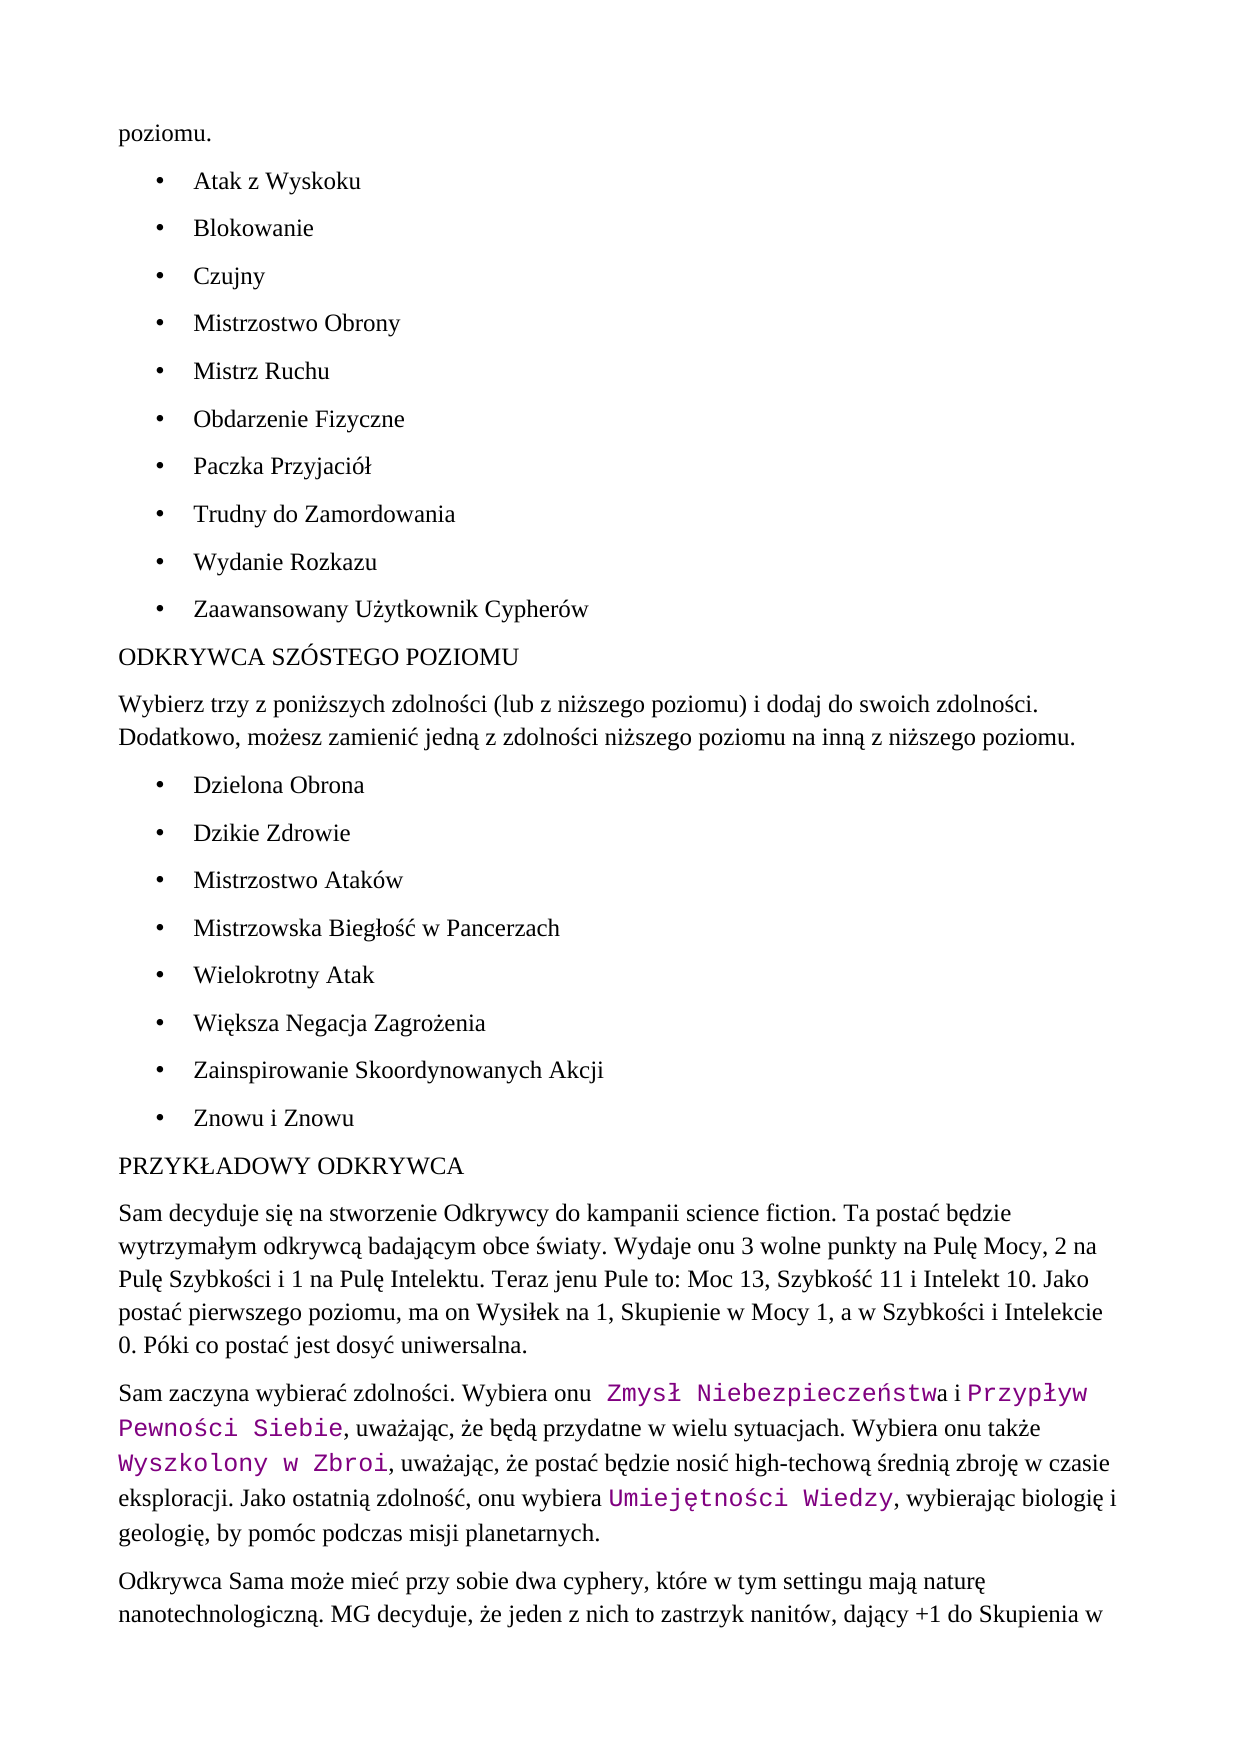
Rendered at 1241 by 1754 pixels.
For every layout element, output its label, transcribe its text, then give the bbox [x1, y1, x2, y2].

list Obdarzenie Fizyczne [156, 404, 1122, 432]
list Mistrz Ruchu [156, 356, 1122, 385]
text Wybierz trzy z poniższych zdolności (lub z niższego poziomu) i dodaj do swoich zdolności. Dodatkowo, możesz zamienić jedną z zdolności niższego poziomu na inną z niższego poziomu. [118, 689, 1122, 751]
list Dzielona Obrona [156, 770, 1122, 799]
list Znowu i Znowu [156, 1103, 1122, 1132]
list Większa Negacja Zagrożenia [156, 1008, 1122, 1037]
list Zainspirowanie Skoordynowanych Akcji [156, 1056, 1122, 1084]
text Odkrywca Sama może mieć przy sobie dwa cyphery, które w tym settingu mają naturę nanotechnologiczną. MG decyduje, że jeden z nich to zastrzyk nanitów, dający +1 do Skupienia w [118, 1566, 1122, 1628]
list Atak z Wyskoku [156, 166, 1122, 194]
text PRZYKŁADOWY ODKRYWCA [118, 1151, 1122, 1179]
list Paczka Przyjaciół [156, 451, 1122, 480]
list Wydanie Rozkazu [156, 547, 1122, 575]
text ODKRYWCA SZÓSTEGO POZIOMU [118, 642, 1122, 671]
list Zaawansowany Użytkownik Cypherów [156, 594, 1122, 623]
list Mistrzostwo Obrony [156, 308, 1122, 337]
list Dzikie Zdrowie [156, 818, 1122, 846]
list Mistrzowska Biegłość w Pancerzach [156, 913, 1122, 942]
list Blokowanie [156, 213, 1122, 242]
list Czujny [156, 261, 1122, 290]
text Sam zaczyna wybierać zdolności. Wybiera onu Zmysł Niebezpieczeństwa i Przypływ Pewności Siebie, uważając, że będą przydatne w wielu sytuacjach. Wybiera onu także Wyszkolony w Zbroi, uważając, że postać będzie nosić high-techową średnią zbroję w czasie eksploracji. Jako ostatnią zdolność, onu wybiera Umiejętności Wiedzy, wybierając biologię i geologię, by pomóc podczas misji planetarnych. [118, 1378, 1122, 1547]
list Wielokrotny Atak [156, 960, 1122, 989]
text Sam decyduje się na stworzenie Odkrywcy do kampanii science fiction. Ta postać będzie wytrzymałym odkrywcą badającym obce światy. Wydaje onu 3 wolne punkty na Pulę Mocy, 2 na Pulę Szybkości i 1 na Pulę Intelektu. Teraz jenu Pule to: Moc 13, Szybkość 11 i Intelekt 10. Jako postać pierwszego poziomu, ma on Wysiłek na 1, Skupienie w Mocy 1, a w Szybkości i Intelekcie 0. Póki co postać jest dosyć uniwersalna. [118, 1198, 1122, 1359]
text poziomu. [118, 118, 1122, 147]
list Mistrzostwo Ataków [156, 865, 1122, 894]
list Trudny do Zamordowania [156, 499, 1122, 528]
